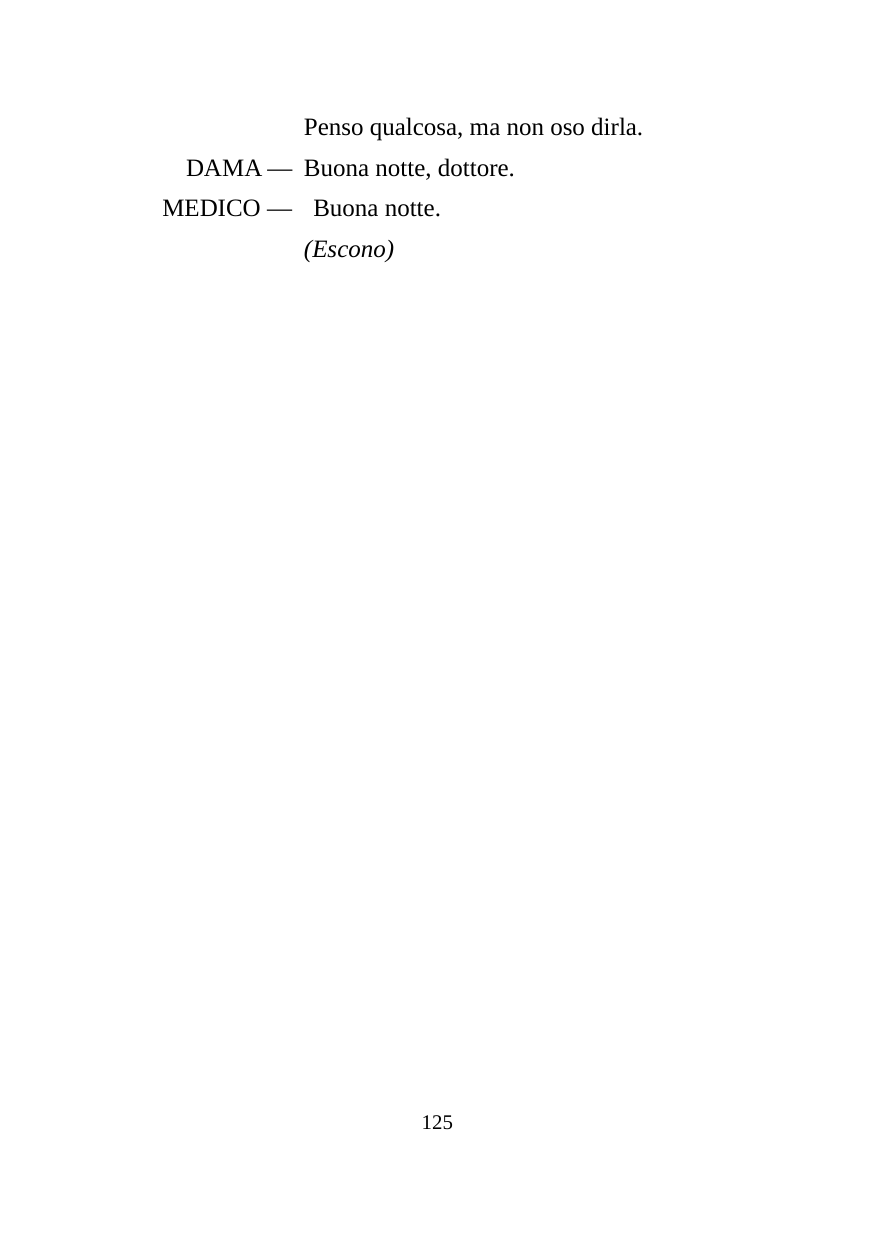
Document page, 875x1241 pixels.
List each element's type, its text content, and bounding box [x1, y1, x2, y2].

table_cell Penso qualcosa, ma non oso dirla. [298, 106, 768, 147]
table_cell Buona notte, dottore. [298, 147, 768, 187]
table_cell Buona notte. [307, 188, 768, 228]
table_cell [106, 106, 298, 147]
table_cell DAMA — [106, 147, 298, 187]
table_cell (Escono) [298, 228, 768, 269]
table_cell [298, 188, 307, 228]
table_cell MEDICO — [106, 188, 298, 269]
